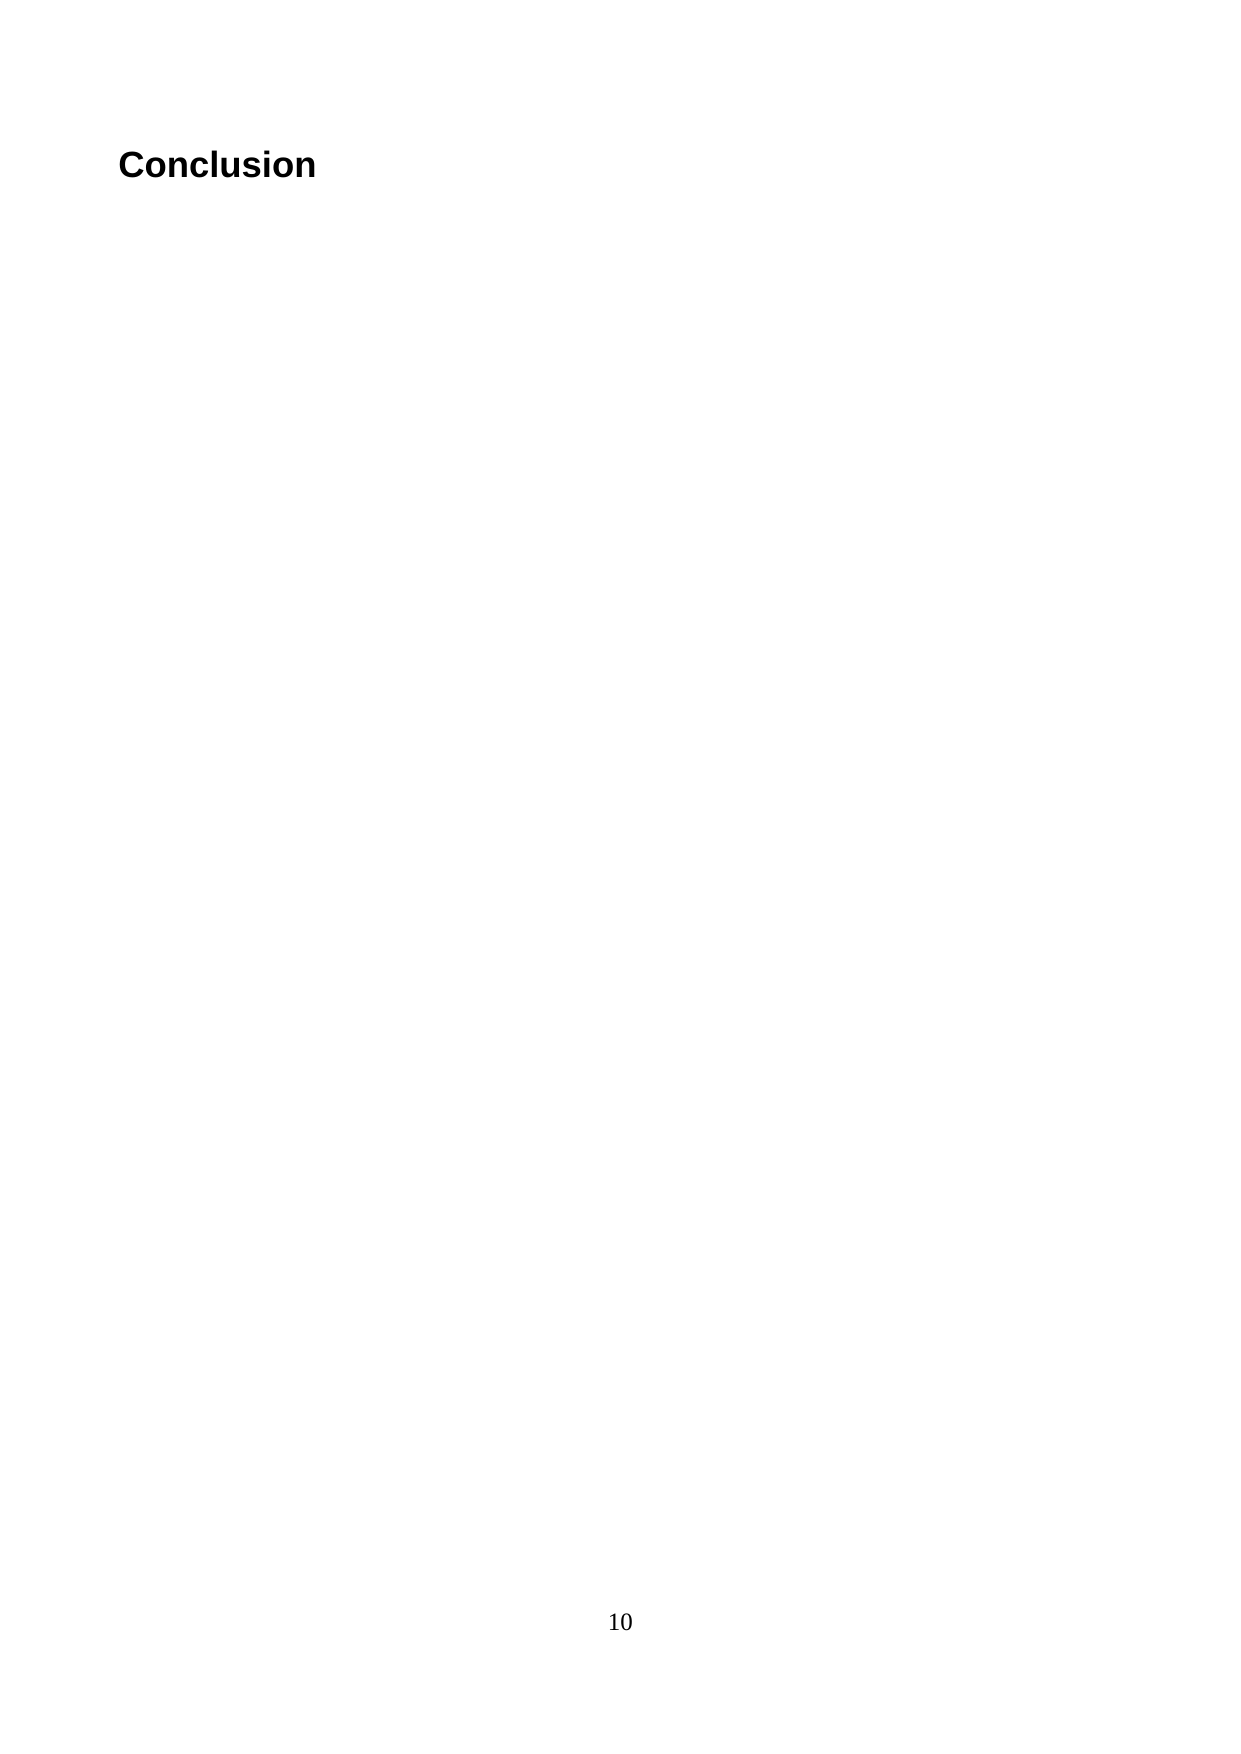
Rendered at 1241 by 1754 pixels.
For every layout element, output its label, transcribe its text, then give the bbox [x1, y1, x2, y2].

subtitle Conclusion [118, 143, 1122, 185]
